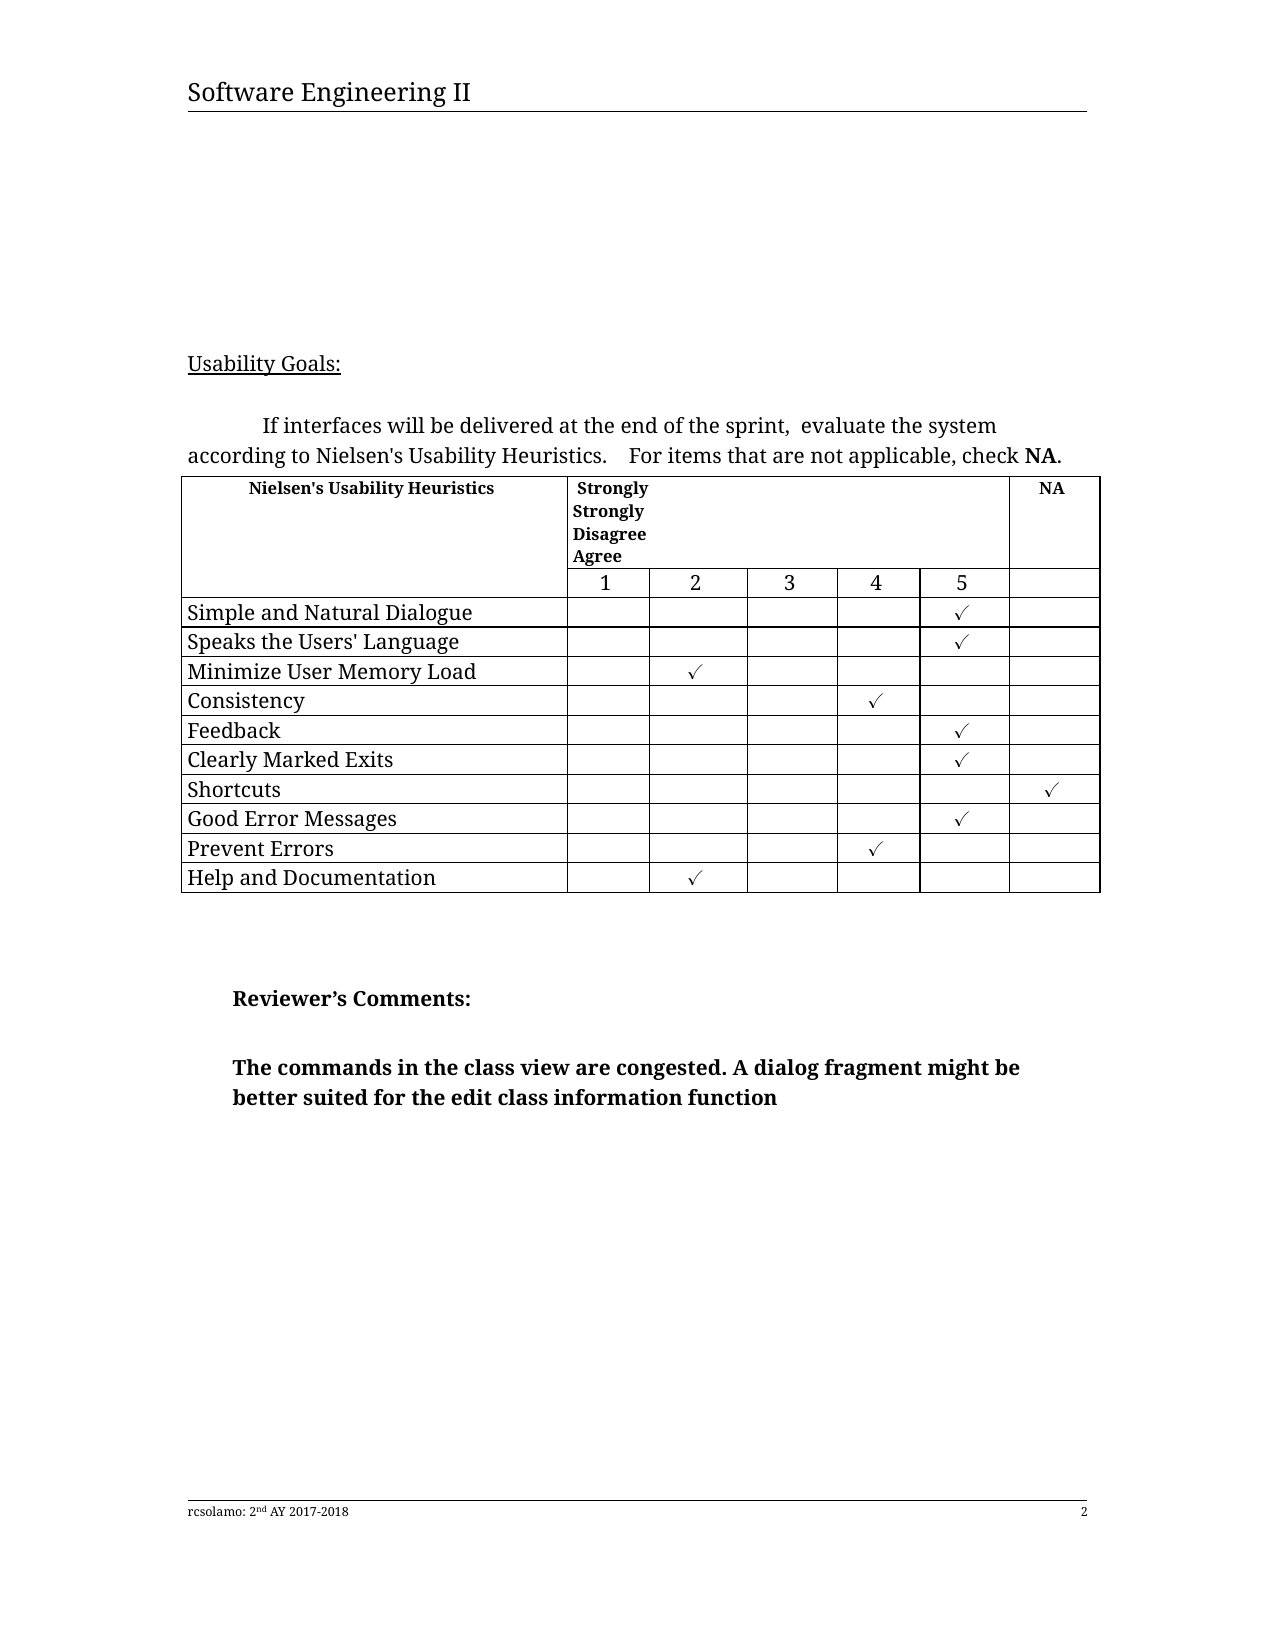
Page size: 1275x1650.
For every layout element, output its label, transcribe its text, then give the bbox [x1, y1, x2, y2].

table_cell [748, 775, 837, 803]
table_cell [748, 716, 837, 744]
table_cell [650, 775, 747, 803]
table_cell [838, 775, 919, 803]
table_cell ✓ [921, 804, 1009, 833]
table_cell [748, 804, 837, 833]
table_cell [1010, 863, 1099, 892]
table_cell ✓ [1010, 775, 1099, 803]
table_cell [921, 775, 1009, 803]
table_cell [1010, 598, 1099, 626]
table_cell 5 [921, 569, 1009, 597]
table_cell Shortcuts [182, 775, 567, 803]
table_cell [650, 628, 747, 656]
table_header Strongly Strongly Disagree Agree [568, 477, 1009, 567]
table_cell Good Error Messages [182, 804, 567, 833]
table_cell [1010, 657, 1099, 685]
table_cell 2 [650, 569, 747, 597]
table_cell [838, 628, 919, 656]
table_cell ✓ [921, 745, 1009, 774]
table_cell [1010, 745, 1099, 774]
table_cell [1010, 716, 1099, 744]
table_cell 3 [748, 569, 837, 597]
table_cell [568, 775, 649, 803]
table_cell [650, 804, 747, 833]
table_cell [568, 628, 649, 656]
subtitle The commands in the class view are congested. A dialog fragment might be better suited for the edit class information function [187, 1044, 1087, 1140]
table_cell [1010, 804, 1099, 833]
table_cell [838, 598, 919, 626]
table_cell Minimize User Memory Load [182, 657, 567, 685]
table_cell [650, 598, 747, 626]
table_cell [568, 863, 649, 892]
text Usability Goals: [187, 349, 1087, 377]
subtitle If interfaces will be delivered at the end of the sprint, evaluate the system according to Nielsen's Usability Heuristics. For items that are not applicable, check NA. [187, 402, 1087, 469]
table_cell [748, 657, 837, 685]
table_cell [748, 598, 837, 626]
table_cell ✓ [838, 834, 919, 862]
table_cell [838, 745, 919, 774]
table_cell [1010, 628, 1099, 656]
table_cell ✓ [650, 863, 747, 892]
table_header NA [1010, 477, 1099, 567]
table_cell Feedback [182, 716, 567, 744]
table_cell ✓ [921, 628, 1009, 656]
table_cell Help and Documentation [182, 863, 567, 892]
table_cell ✓ [921, 716, 1009, 744]
table_cell [650, 716, 747, 744]
table_cell [650, 745, 747, 774]
table_cell 4 [838, 569, 919, 597]
table_cell [921, 863, 1009, 892]
table_cell [568, 745, 649, 774]
table_cell [1010, 834, 1099, 862]
table_cell Prevent Errors [182, 834, 567, 862]
table_cell [568, 804, 649, 833]
table_cell Simple and Natural Dialogue [182, 598, 567, 626]
subtitle Reviewer’s Comments: [187, 975, 1087, 1013]
table_cell [748, 863, 837, 892]
table_cell [748, 834, 837, 862]
table_cell [748, 686, 837, 715]
table_cell [650, 834, 747, 862]
table_cell [1010, 686, 1099, 715]
table_header Nielsen's Usability Heuristics [182, 477, 567, 597]
table_cell [748, 628, 837, 656]
table_cell Consistency [182, 686, 567, 715]
table_cell [838, 863, 919, 892]
table_cell [838, 657, 919, 685]
table_cell [838, 716, 919, 744]
table_cell [568, 716, 649, 744]
table_cell [568, 834, 649, 862]
table_cell [838, 804, 919, 833]
table_cell [568, 686, 649, 715]
table_cell [921, 834, 1009, 862]
table_cell [921, 686, 1009, 715]
table_cell [1010, 569, 1099, 597]
table_cell Clearly Marked Exits [182, 745, 567, 774]
table_cell [650, 686, 747, 715]
table_cell ✓ [650, 657, 747, 685]
table_cell ✓ [838, 686, 919, 715]
table_cell [568, 598, 649, 626]
table_cell ✓ [921, 598, 1009, 626]
table_cell Speaks the Users' Language [182, 628, 567, 656]
table_cell [921, 657, 1009, 685]
table_cell [748, 745, 837, 774]
table_cell [568, 657, 649, 685]
table_cell 1 [568, 569, 649, 597]
